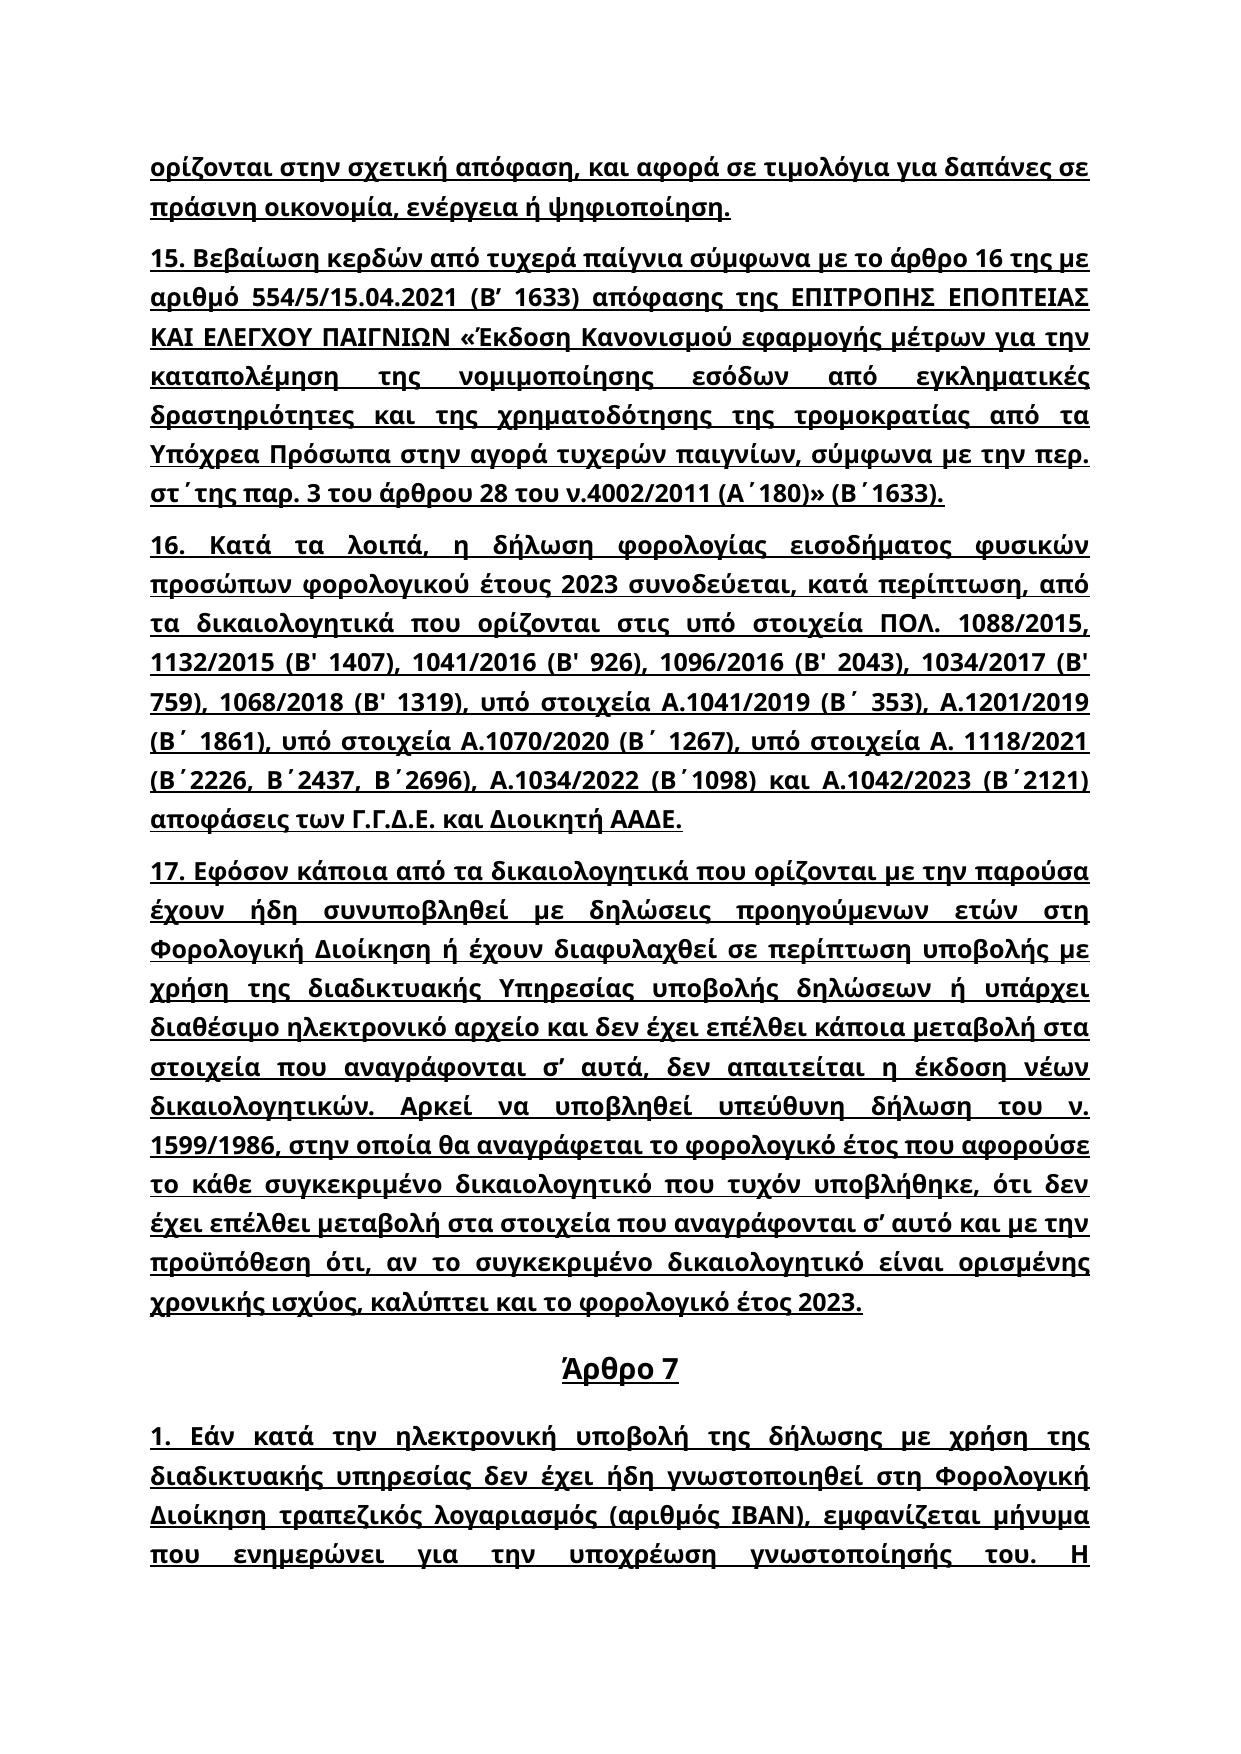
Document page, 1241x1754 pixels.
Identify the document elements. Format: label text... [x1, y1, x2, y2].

text Υπόχρεα Πρόσωπα στην αγορά τυχερών παιγνίων, σύμφωνα με την περ. [150, 428, 1090, 466]
text ορίζονται στην σχετική απόφαση, και αφορά σε τιμολόγια για δαπάνες σε [150, 150, 1090, 179]
text προσώπων φορολογικού έτους 2023 συνοδεύεται, κατά περίπτωση, από [150, 558, 1090, 596]
text που ενημερώνει για την υποχρέωση γνωστοποίησής του. Η [150, 1528, 1090, 1565]
text καταπολέμηση της νομιμοποίησης εσόδων από εγκληματικές [150, 350, 1090, 387]
text 759), 1068/2018 (Β' 1319), υπό στοιχεία Α.1041/2019 (Β΄ 353), Α.1201/2019 [150, 676, 1090, 713]
text αριθμό 554/5/15.04.2021 (Β’ 1633) απόφασης της ΕΠΙΤΡΟΠΗΣ ΕΠΟΠΤΕΙΑΣ [150, 272, 1090, 309]
text διαδικτυακής υπηρεσίας δεν έχει ήδη γνωστοποιηθεί στη Φορολογική [150, 1450, 1090, 1487]
text έχει επέλθει μεταβολή στα στοιχεία που αναγράφονται σ’ αυτό και με την [150, 1197, 1090, 1235]
text Διοίκηση τραπεζικός λογαριασμός (αριθμός ΙΒΑΝ), εμφανίζεται μήνυμα [150, 1489, 1090, 1526]
text 1132/2015 (Β' 1407), 1041/2016 (Β' 926), 1096/2016 (Β' 2043), 1034/2017 (Β' [150, 637, 1090, 674]
text δραστηριότητες και της χρηματοδότησης της τρομοκρατίας από τα [150, 389, 1090, 426]
text 15. Βεβαίωση κερδών από τυχερά παίγνια σύμφωνα με το άρθρο 16 της με [150, 241, 1090, 270]
text στ΄της παρ. 3 του άρθρου 28 του ν.4002/2011 (Α΄180)» (Β΄1633). [150, 467, 1090, 510]
text 16. Κατά τα λοιπά, η δήλωση φορολογίας εισοδήματος φυσικών [150, 527, 1090, 556]
text στοιχεία που αναγράφονται σ’ αυτά, δεν απαιτείται η έκδοση νέων [150, 1041, 1090, 1078]
text πράσινη οικονομία, ενέργεια ή ψηφιοποίηση. [150, 181, 1090, 223]
text 1599/1986, στην οποία θα αναγράφεται το φορολογικό έτος που αφορούσε [150, 1119, 1090, 1156]
text αποφάσεις των Γ.Γ.Δ.Ε. και Διοικητή ΑΑΔΕ. [150, 793, 1090, 836]
text τα δικαιολογητικά που ορίζονται στις υπό στοιχεία ΠΟΛ. 1088/2015, [150, 597, 1090, 635]
text ΚΑΙ ΕΛΕΓΧΟΥ ΠΑΙΓΝΙΩΝ «Έκδοση Κανονισμού εφαρμογής μέτρων για την [150, 311, 1090, 348]
text Φορολογική Διοίκηση ή έχουν διαφυλαχθεί σε περίπτωση υποβολής με [150, 923, 1090, 961]
text χρονικής ισχύος, καλύπτει και το φορολογικό έτος 2023. [150, 1276, 1090, 1318]
text προϋπόθεση ότι, αν το συγκεκριμένο δικαιολογητικό είναι ορισμένης [150, 1237, 1090, 1274]
text 1. Εάν κατά την ηλεκτρονική υποβολή της δήλωσης με χρήση της [150, 1419, 1090, 1448]
subtitle Άρθρο 7 [150, 1348, 1090, 1388]
text χρήση της διαδικτυακής Υπηρεσίας υποβολής δηλώσεων ή υπάρχει [150, 962, 1090, 1000]
text έχουν ήδη συνυποβληθεί με δηλώσεις προηγούμενων ετών στη [150, 884, 1090, 921]
text δικαιολογητικών. Αρκεί να υποβληθεί υπεύθυνη δήλωση του ν. [150, 1080, 1090, 1117]
text το κάθε συγκεκριμένο δικαιολογητικό που τυχόν υποβλήθηκε, ότι δεν [150, 1158, 1090, 1196]
text διαθέσιμο ηλεκτρονικό αρχείο και δεν έχει επέλθει κάποια μεταβολή στα [150, 1002, 1090, 1039]
text (Β΄2226, Β΄2437, Β΄2696), Α.1034/2022 (Β΄1098) και Α.1042/2023 (Β΄2121) [150, 754, 1090, 791]
text 17. Εφόσον κάποια από τα δικαιολογητικά που ορίζονται με την παρούσα [150, 853, 1090, 882]
text (Β΄ 1861), υπό στοιχεία Α.1070/2020 (Β΄ 1267), υπό στοιχεία Α. 1118/2021 [150, 715, 1090, 752]
